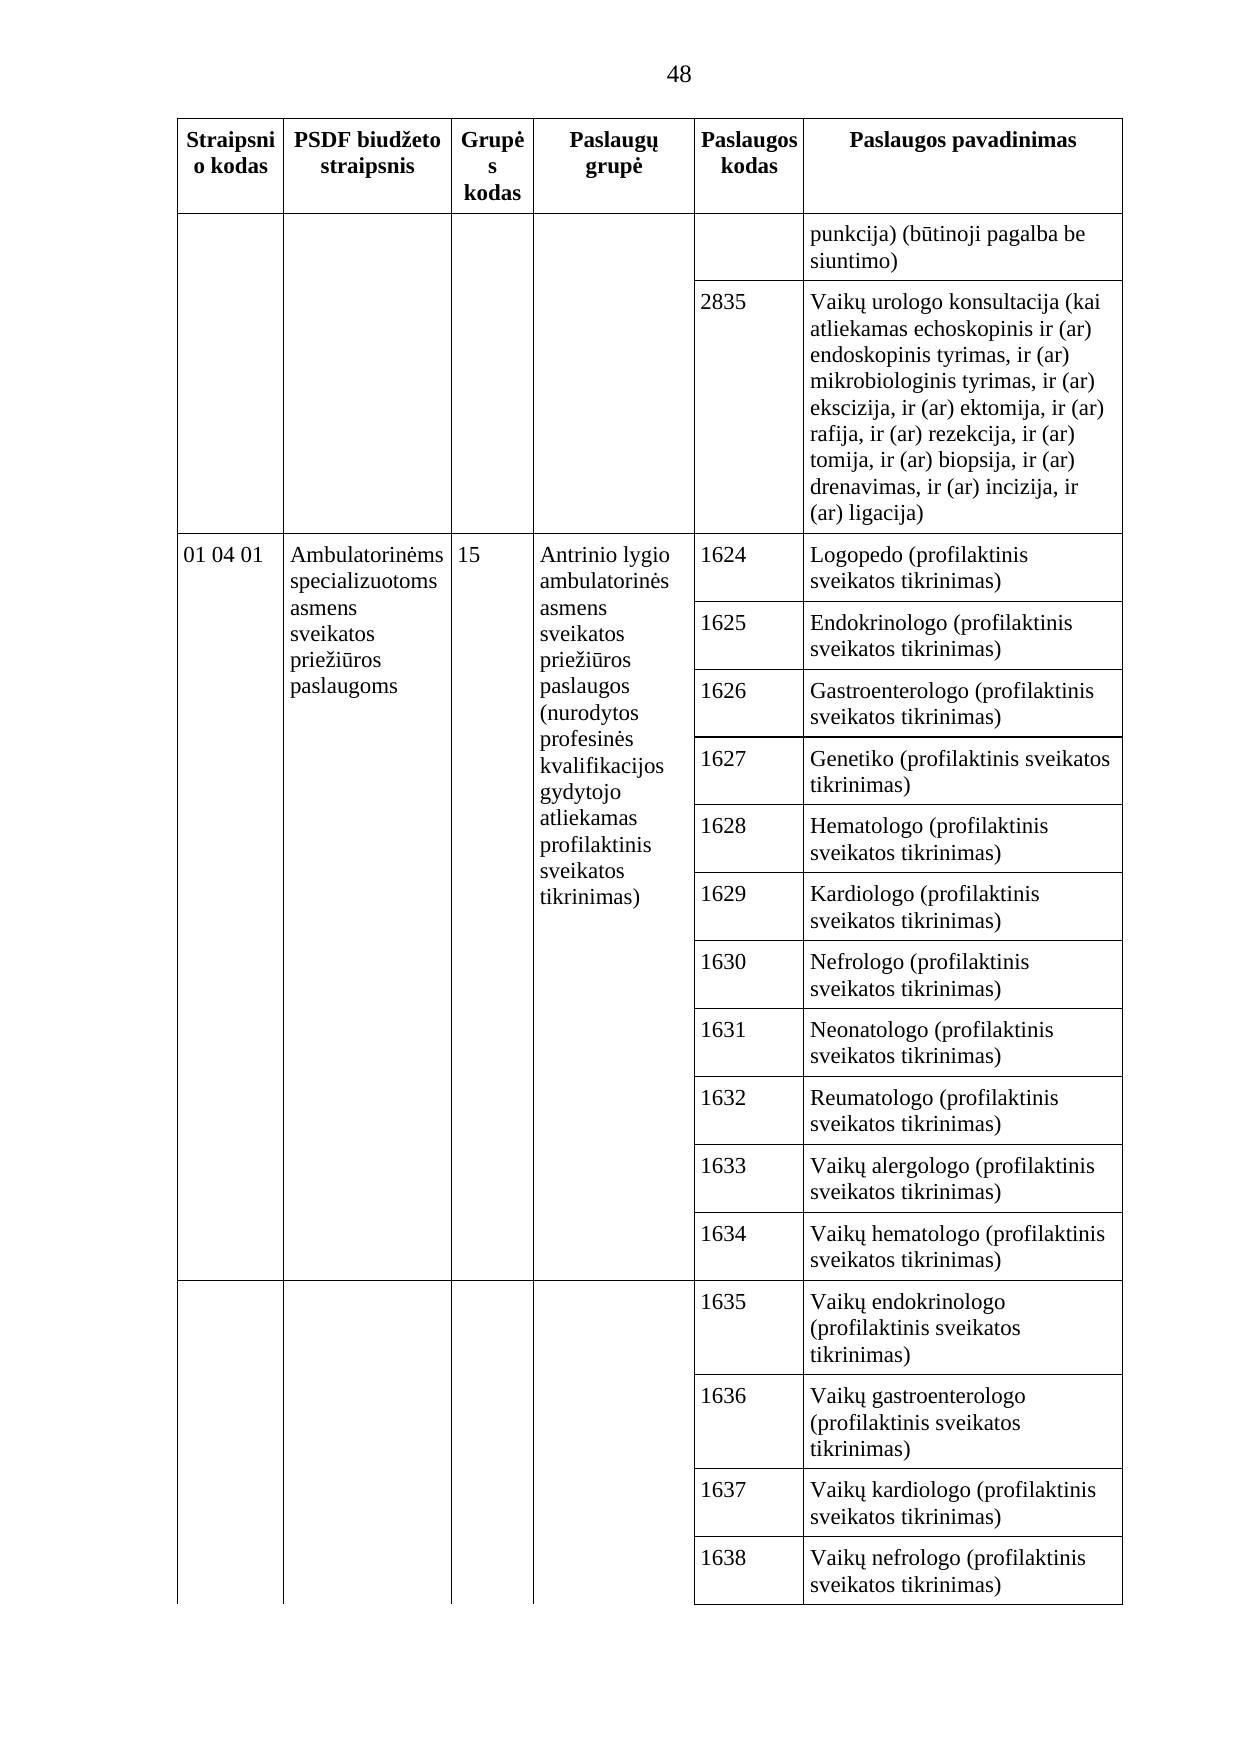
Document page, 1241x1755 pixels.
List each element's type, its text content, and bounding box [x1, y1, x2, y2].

table_cell 1630 [695, 941, 803, 1008]
table_cell Vaikų nefrologo (profilaktinis sveikatos tikrinimas) [804, 1537, 1122, 1604]
table_cell [178, 1281, 283, 1374]
table_cell [534, 1076, 694, 1144]
table_cell Reumatologo (profilaktinis sveikatos tikrinimas) [804, 1077, 1122, 1144]
table_cell [178, 736, 283, 804]
table_cell Antrinio lygio ambulatorinės asmens sveikatos priežiūros paslaugos (nurodytos profesinės kvalifikacijos gydytojo atliekamas profilaktinis sveikatos tikrinimas) [534, 534, 694, 940]
table_cell 1636 [695, 1375, 803, 1468]
table_cell 1629 [695, 873, 803, 940]
table_cell [534, 1468, 694, 1536]
table_cell [284, 1536, 451, 1604]
table_cell [534, 1536, 694, 1604]
table_cell 2835 [695, 281, 803, 533]
table_cell 1632 [695, 1077, 803, 1144]
table_cell [284, 1008, 451, 1076]
table_cell [534, 1281, 694, 1374]
table_cell Logopedo (profilaktinis sveikatos tikrinimas) [804, 534, 1122, 601]
table_cell [452, 669, 533, 736]
table_cell [178, 214, 283, 280]
table_cell [452, 1468, 533, 1536]
table_cell Endokrinologo (profilaktinis sveikatos tikrinimas) [804, 602, 1122, 668]
table_cell Neonatologo (profilaktinis sveikatos tikrinimas) [804, 1009, 1122, 1076]
table_cell Vaikų gastroenterologo (profilaktinis sveikatos tikrinimas) [804, 1375, 1122, 1468]
table_cell [534, 1008, 694, 1076]
table_cell [284, 1076, 451, 1144]
table_cell Vaikų endokrinologo (profilaktinis sveikatos tikrinimas) [804, 1281, 1122, 1374]
table_header Paslaugų grupė [534, 119, 694, 212]
table_cell [284, 1144, 451, 1212]
table_cell 01 04 01 [178, 534, 283, 601]
table_header Paslaugos pavadinimas [804, 119, 1122, 212]
table_cell [284, 804, 451, 872]
table_cell [452, 280, 533, 533]
table_cell [534, 1144, 694, 1212]
table_cell [284, 940, 451, 1008]
table_cell [178, 1374, 283, 1468]
table_cell [178, 1144, 283, 1212]
table_cell [452, 1212, 533, 1280]
table_cell Vaikų kardiologo (profilaktinis sveikatos tikrinimas) [804, 1469, 1122, 1536]
table_cell [284, 214, 451, 280]
table_cell [178, 1212, 283, 1280]
table_cell Genetiko (profilaktinis sveikatos tikrinimas) [804, 738, 1122, 804]
table_cell [178, 601, 283, 668]
table_cell [178, 1008, 283, 1076]
table_cell 1631 [695, 1009, 803, 1076]
table_cell [284, 1212, 451, 1280]
table_header Grupės kodas [452, 119, 533, 212]
table_cell [534, 940, 694, 1008]
table_cell [284, 280, 451, 533]
table_cell 1637 [695, 1469, 803, 1536]
table_cell 1626 [695, 670, 803, 736]
table_cell [534, 214, 694, 280]
table_cell [452, 1281, 533, 1374]
table_cell 1628 [695, 805, 803, 872]
table_cell Vaikų hematologo (profilaktinis sveikatos tikrinimas) [804, 1213, 1122, 1280]
table_cell Gastroenterologo (profilaktinis sveikatos tikrinimas) [804, 670, 1122, 736]
table_header Straipsnio kodas [178, 119, 283, 212]
table_cell [452, 872, 533, 940]
table_cell Ambulatorinėms specializuotoms asmens sveikatos priežiūros paslaugoms [284, 534, 451, 804]
table_header Paslaugos kodas [695, 119, 803, 212]
table_cell [695, 214, 803, 280]
table_cell [452, 1008, 533, 1076]
table_cell 1627 [695, 738, 803, 804]
table_cell 1635 [695, 1281, 803, 1374]
table_cell [452, 1076, 533, 1144]
table_cell [178, 1468, 283, 1536]
table_cell [178, 1076, 283, 1144]
table_cell [452, 601, 533, 668]
table_cell [178, 872, 283, 940]
table_cell Vaikų alergologo (profilaktinis sveikatos tikrinimas) [804, 1145, 1122, 1212]
table_cell [534, 280, 694, 533]
table_cell 1634 [695, 1213, 803, 1280]
table_cell [178, 669, 283, 736]
table_header PSDF biudžeto straipsnis [284, 119, 451, 212]
table_cell [534, 1212, 694, 1280]
table_cell [452, 940, 533, 1008]
table_cell [284, 1374, 451, 1468]
table_cell 1633 [695, 1145, 803, 1212]
table_cell [178, 804, 283, 872]
table_cell 1624 [695, 534, 803, 601]
table_cell [178, 940, 283, 1008]
table_cell 1625 [695, 602, 803, 668]
table_cell [534, 1374, 694, 1468]
table_cell [284, 872, 451, 940]
table_cell [452, 1144, 533, 1212]
table_cell [452, 1536, 533, 1604]
table_cell [178, 1536, 283, 1604]
table_cell [178, 280, 283, 533]
table_cell Hematologo (profilaktinis sveikatos tikrinimas) [804, 805, 1122, 872]
table_cell [284, 1281, 451, 1374]
table_cell 15 [452, 534, 533, 601]
table_cell punkcija) (būtinoji pagalba be siuntimo) [804, 214, 1122, 280]
table_cell [452, 804, 533, 872]
table_cell [452, 736, 533, 804]
table_cell 1638 [695, 1537, 803, 1604]
table_cell [452, 1374, 533, 1468]
table_cell Kardiologo (profilaktinis sveikatos tikrinimas) [804, 873, 1122, 940]
table_cell Vaikų urologo konsultacija (kai atliekamas echoskopinis ir (ar) endoskopinis tyrimas, ir (ar) mikrobiologinis tyrimas, ir (ar) ekscizija, ir (ar) ektomija, ir (ar) rafija, ir (ar) rezekcija, ir (ar) tomija, ir (ar) biopsija, ir (ar) drenavimas, ir (ar) incizija, ir (ar) ligacija) [804, 281, 1122, 533]
table_cell [284, 1468, 451, 1536]
table_cell Nefrologo (profilaktinis sveikatos tikrinimas) [804, 941, 1122, 1008]
table_cell [452, 214, 533, 280]
